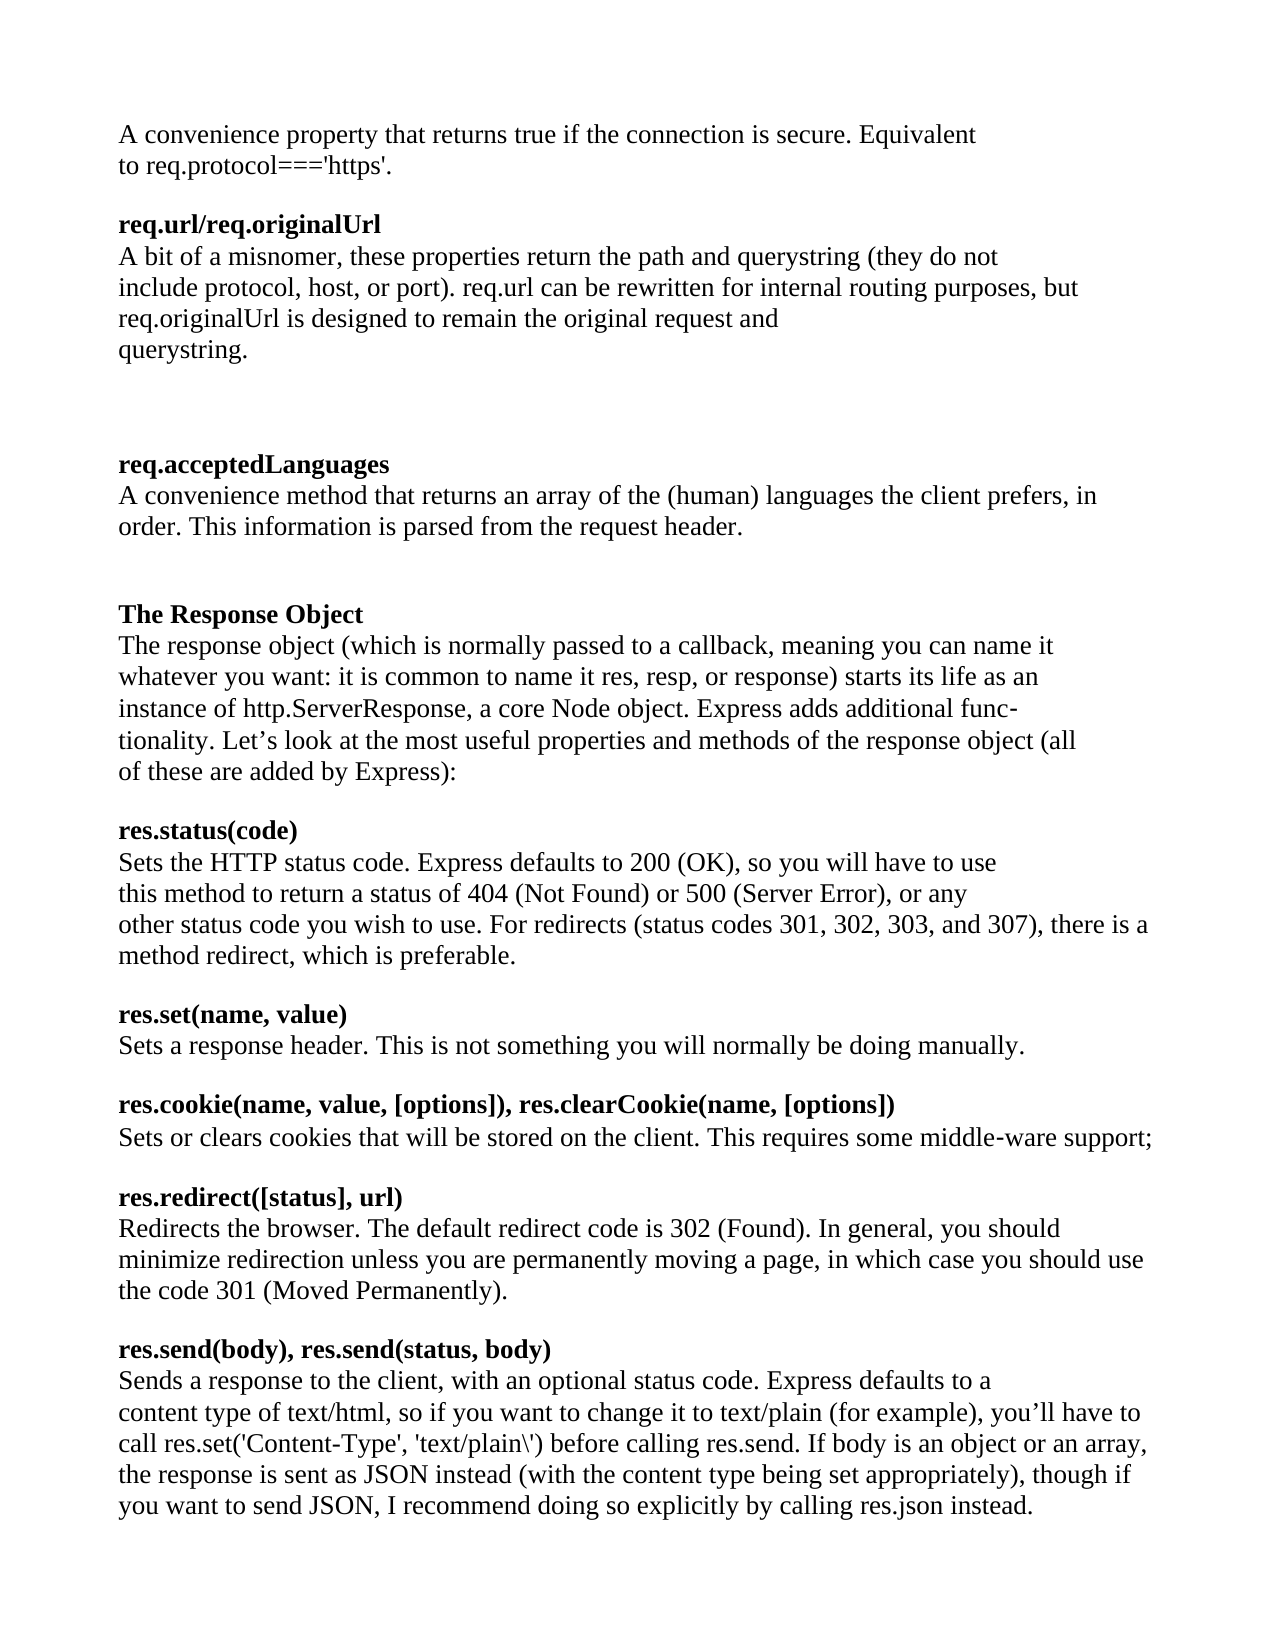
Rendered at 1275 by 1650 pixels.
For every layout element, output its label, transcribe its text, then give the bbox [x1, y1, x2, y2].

text Sends a response to the client, with an optional status code. Express defaults to a [118, 1364, 1157, 1396]
text Sets the HTTP status code. Express defaults to 200 (OK), so you will have to use [118, 846, 1157, 877]
text to req.protocol==='https'. [118, 149, 1157, 180]
text tionality. Let’s look at the most useful properties and methods of the response object (all [118, 724, 1157, 755]
text instance of http.ServerResponse, a core Node object. Express adds additional func‐ [118, 691, 1157, 724]
text Sets or clears cookies that will be stored on the client. This requires some middle‐ware support; [118, 1120, 1157, 1153]
text other status code you wish to use. For redirects (status codes 301, 302, 303, and 307), there is a method redirect, which is preferable. [118, 908, 1157, 970]
text this method to return a status of 404 (Not Found) or 500 (Server Error), or any [118, 877, 1157, 908]
text req.url/req.originalUrl [118, 208, 1157, 239]
text Sets a response header. This is not something you will normally be doing manually. [118, 1029, 1157, 1061]
text content type of text/html, so if you want to change it to text/plain (for example), you’ll have to call res.set('Content-Type', 'text/plain\') before calling res.send. If body is an object or an array, the response is sent as JSON instead (with the content type being set appropriately), though if you want to send JSON, I recommend doing so explicitly by calling res.json instead. [118, 1396, 1157, 1520]
text of these are added by Express): [118, 755, 1157, 786]
text res.send(body), res.send(status, body) [118, 1333, 1157, 1364]
text querystring. [118, 333, 1157, 364]
text res.status(code) [118, 814, 1157, 846]
text res.redirect([status], url) [118, 1181, 1157, 1212]
text A bit of a misnomer, these properties return the path and querystring (they do not [118, 239, 1157, 271]
text A convenience method that returns an array of the (human) languages the client prefers, in order. This information is parsed from the request header. [118, 479, 1157, 542]
text whatever you want: it is common to name it res, resp, or response) starts its life as an [118, 660, 1157, 691]
text req.acceptedLanguages [118, 448, 1157, 479]
text The Response Object [118, 598, 1157, 629]
text Redirects the browser. The default redirect code is 302 (Found). In general, you should minimize redirection unless you are permanently moving a page, in which case you should use the code 301 (Moved Permanently). [118, 1212, 1157, 1305]
text res.set(name, value) [118, 998, 1157, 1029]
text res.cookie(name, value, [options]), res.clearCookie(name, [options]) [118, 1088, 1157, 1120]
text include protocol, host, or port). req.url can be rewritten for internal routing purposes, but req.originalUrl is designed to remain the original request and [118, 271, 1157, 333]
text A convenience property that returns true if the connection is secure. Equivalent [118, 118, 1157, 149]
text The response object (which is normally passed to a callback, meaning you can name it [118, 629, 1157, 660]
